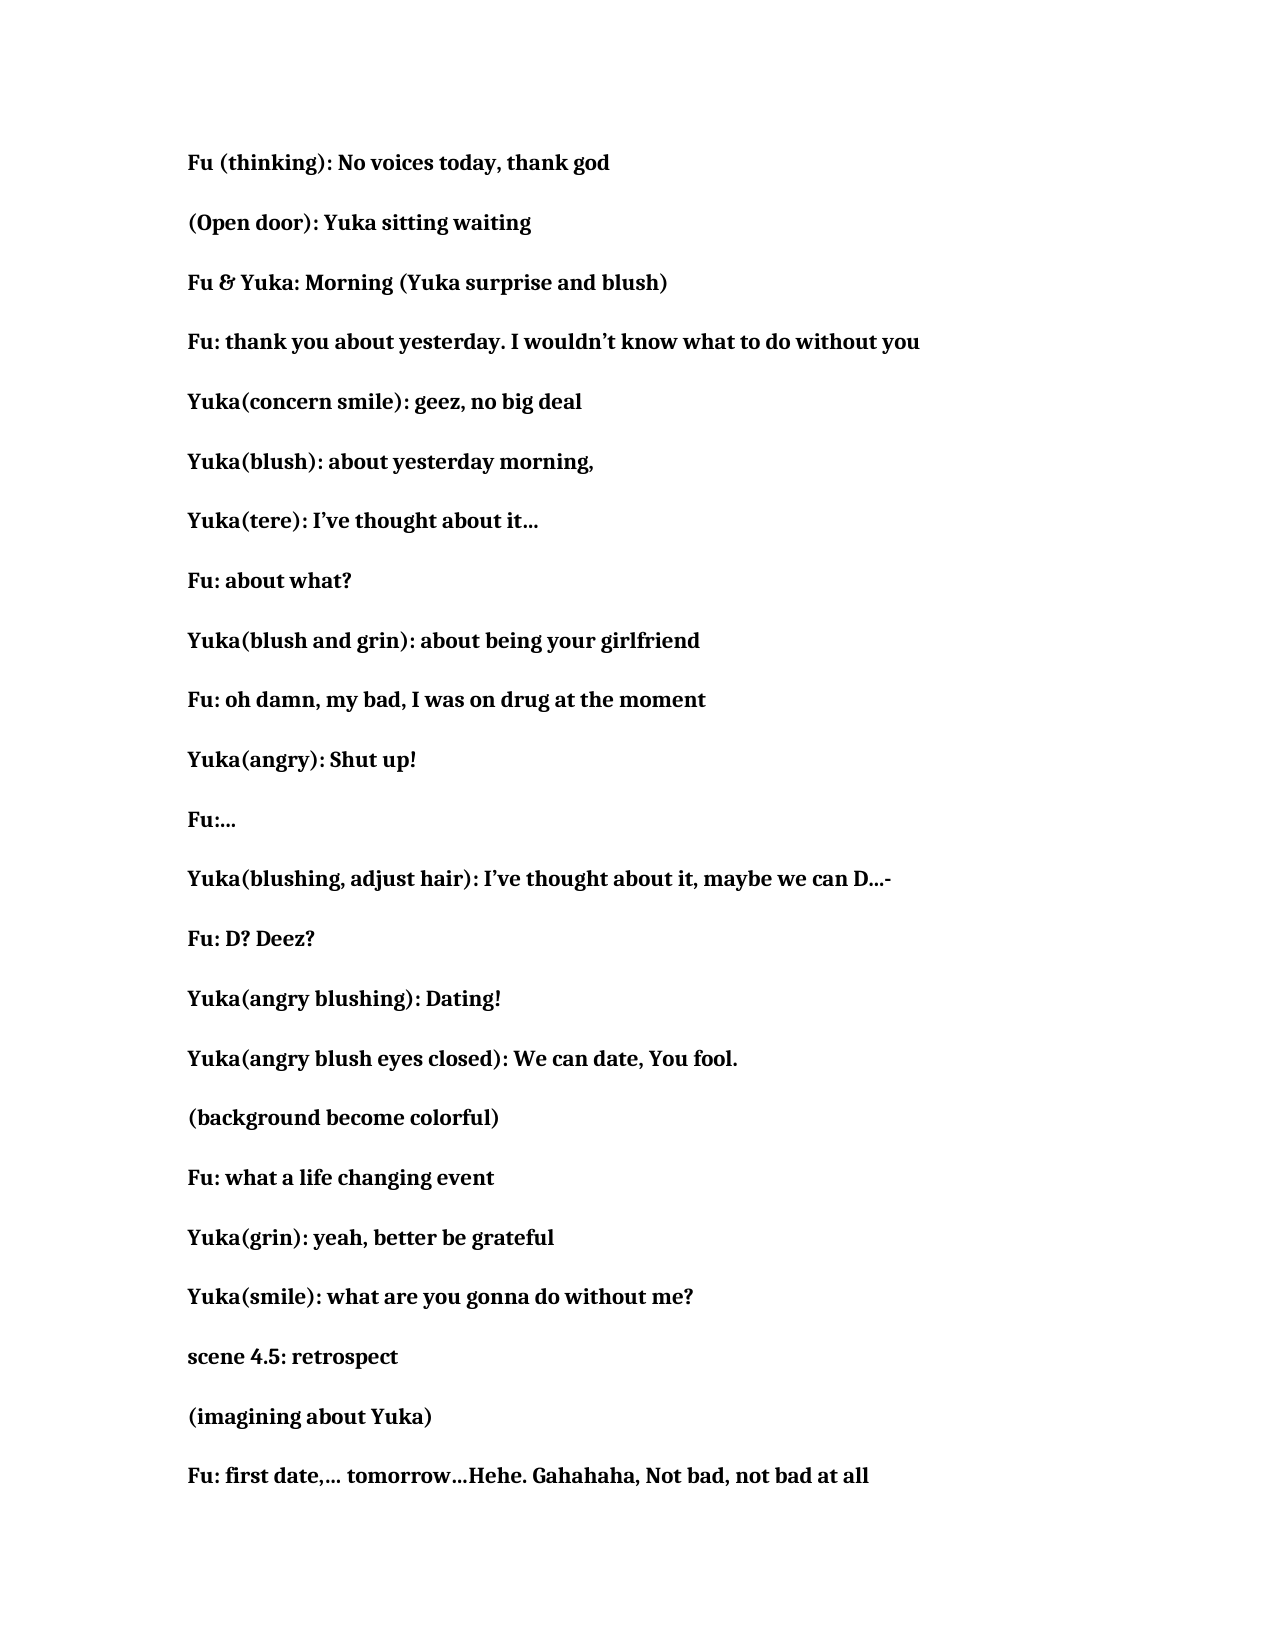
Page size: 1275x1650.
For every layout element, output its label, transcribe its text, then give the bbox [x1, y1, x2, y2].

text Yuka(blushing, adjust hair): I’ve thought about it, maybe we can D...- [187, 866, 1087, 893]
text Fu: D? Deez? [187, 926, 1087, 952]
text Yuka(concern smile): geez, no big deal [187, 389, 1087, 415]
text (background become colorful) [187, 1105, 1087, 1131]
text Yuka(angry blush eyes closed): We can date, You fool. [187, 1045, 1087, 1072]
text Fu: about what? [187, 568, 1087, 594]
text Yuka(blush and grin): about being your girlfriend [187, 627, 1087, 654]
text Fu: thank you about yesterday. I wouldn’t know what to do without you [187, 329, 1087, 355]
text (Open door): Yuka sitting waiting [187, 210, 1087, 236]
text Fu & Yuka: Morning (Yuka surprise and blush) [187, 269, 1087, 296]
text Yuka(angry blushing): Dating! [187, 986, 1087, 1012]
text Yuka(smile): what are you gonna do without me? [187, 1284, 1087, 1310]
text Fu:... [187, 807, 1087, 833]
text Yuka(grin): yeah, better be grateful [187, 1224, 1087, 1251]
text scene 4.5: retrospect [187, 1344, 1087, 1370]
text Yuka(tere): I’ve thought about it… [187, 508, 1087, 534]
text Yuka(angry): Shut up! [187, 747, 1087, 773]
text Fu: what a life changing event [187, 1165, 1087, 1191]
text Fu (thinking): No voices today, thank god [187, 150, 1087, 176]
text Fu: oh damn, my bad, I was on drug at the moment [187, 687, 1087, 713]
text Fu: first date,… tomorrow…Hehe. Gahahaha, Not bad, not bad at all [187, 1463, 1087, 1489]
text Yuka(blush): about yesterday morning, [187, 448, 1087, 475]
text (imagining about Yuka) [187, 1403, 1087, 1430]
